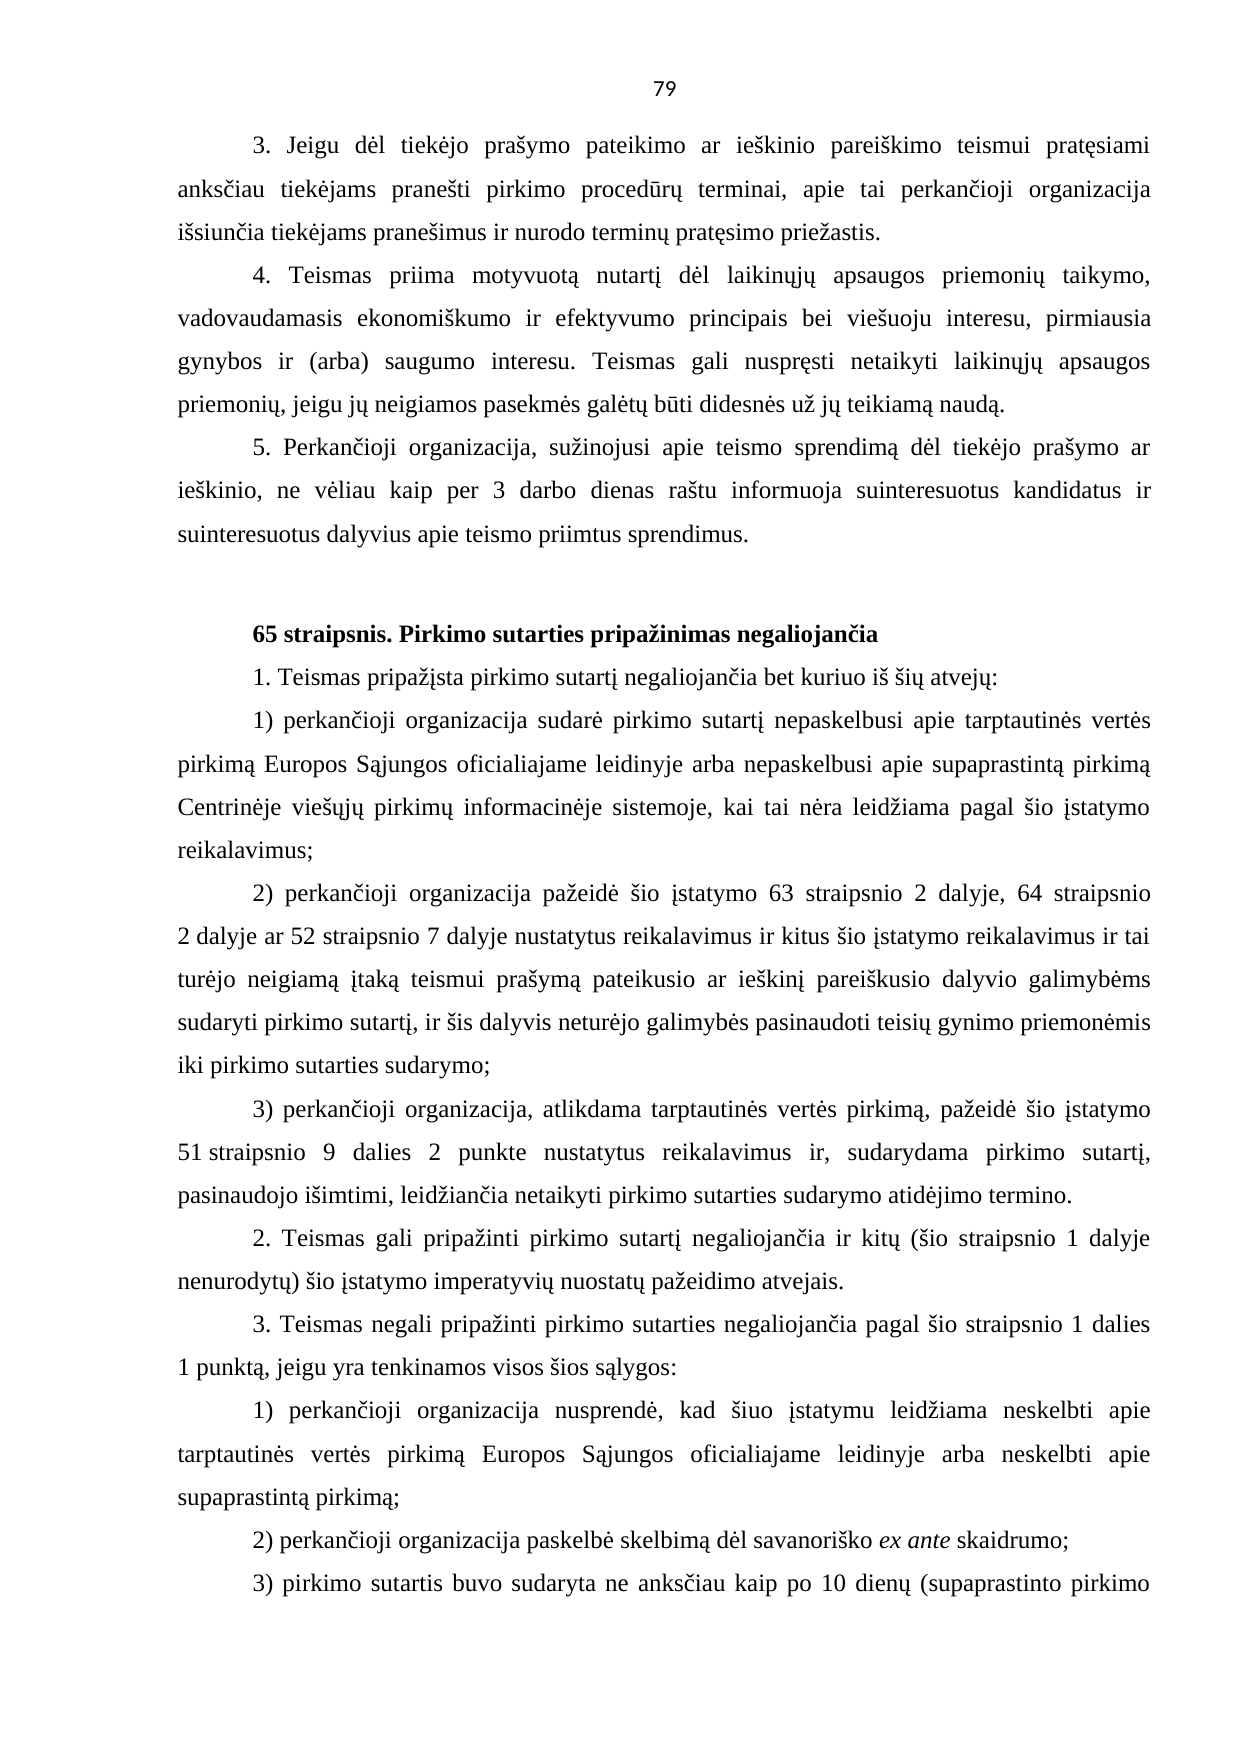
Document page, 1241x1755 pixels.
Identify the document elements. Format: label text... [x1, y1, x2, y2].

text 3. Teismas negali pripažinti pirkimo sutarties negaliojančia pagal šio straipsnio 1 dalies 1 punktą, jeigu yra tenkinamos visos šios sąlygos: [177, 1309, 1152, 1381]
text 3. Jeigu dėl tiekėjo prašymo pateikimo ar ieškinio pareiškimo teismui pratęsiami anksčiau tiekėjams pranešti pirkimo procedūrų terminai, apie tai perkančioji organizacija išsiunčia tiekėjams pranešimus ir nurodo terminų pratęsimo priežastis. [177, 131, 1152, 246]
text 5. Perkančioji organizacija, sužinojusi apie teismo sprendimą dėl tiekėjo prašymo ar ieškinio, ne vėliau kaip per 3 darbo dienas raštu informuoja suinteresuotus kandidatus ir suinteresuotus dalyvius apie teismo priimtus sprendimus. [177, 432, 1152, 547]
text 3) pirkimo sutartis buvo sudaryta ne anksčiau kaip po 10 dienų (supaprastinto pirkimo [177, 1568, 1152, 1597]
text 2) perkančioji organizacija paskelbė skelbimą dėl savanoriško ex ante skaidrumo; [177, 1525, 1152, 1554]
text 2. Teismas gali pripažinti pirkimo sutartį negaliojančia ir kitų (šio straipsnio 1 dalyje nenurodytų) šio įstatymo imperatyvių nuostatų pažeidimo atvejais. [177, 1223, 1152, 1295]
text 1) perkančioji organizacija sudarė pirkimo sutartį nepaskelbusi apie tarptautinės vertės pirkimą Europos Sąjungos oficialiajame leidinyje arba nepaskelbusi apie supaprastintą pirkimą Centrinėje viešųjų pirkimų informacinėje sistemoje, kai tai nėra leidžiama pagal šio įstatymo reikalavimus; [177, 706, 1152, 864]
text 1. Teismas pripažįsta pirkimo sutartį negaliojančia bet kuriuo iš šių atvejų: [177, 662, 1152, 691]
text 65 straipsnis. Pirkimo sutarties pripažinimas negaliojančia [177, 619, 1152, 648]
text 4. Teismas priima motyvuotą nutartį dėl laikinųjų apsaugos priemonių taikymo, vadovaudamasis ekonomiškumo ir efektyvumo principais bei viešuoju interesu, pirmiausia gynybos ir (arba) saugumo interesu. Teismas gali nuspręsti netaikyti laikinųjų apsaugos priemonių, jeigu jų neigiamos pasekmės galėtų būti didesnės už jų teikiamą naudą. [177, 260, 1152, 418]
text 2) perkančioji organizacija pažeidė šio įstatymo 63 straipsnio 2 dalyje, 64 straipsnio 2 dalyje ar 52 straipsnio 7 dalyje nustatytus reikalavimus ir kitus šio įstatymo reikalavimus ir tai turėjo neigiamą įtaką teismui prašymą pateikusio ar ieškinį pareiškusio dalyvio galimybėms sudaryti pirkimo sutartį, ir šis dalyvis neturėjo galimybės pasinaudoti teisių gynimo priemonėmis iki pirkimo sutarties sudarymo; [177, 878, 1152, 1079]
text 1) perkančioji organizacija nusprendė, kad šiuo įstatymu leidžiama neskelbti apie tarptautinės vertės pirkimą Europos Sąjungos oficialiajame leidinyje arba neskelbti apie supaprastintą pirkimą; [177, 1396, 1152, 1511]
text 3) perkančioji organizacija, atlikdama tarptautinės vertės pirkimą, pažeidė šio įstatymo 51 straipsnio 9 dalies 2 punkte nustatytus reikalavimus ir, sudarydama pirkimo sutartį, pasinaudojo išimtimi, leidžiančia netaikyti pirkimo sutarties sudarymo atidėjimo termino. [177, 1094, 1152, 1209]
